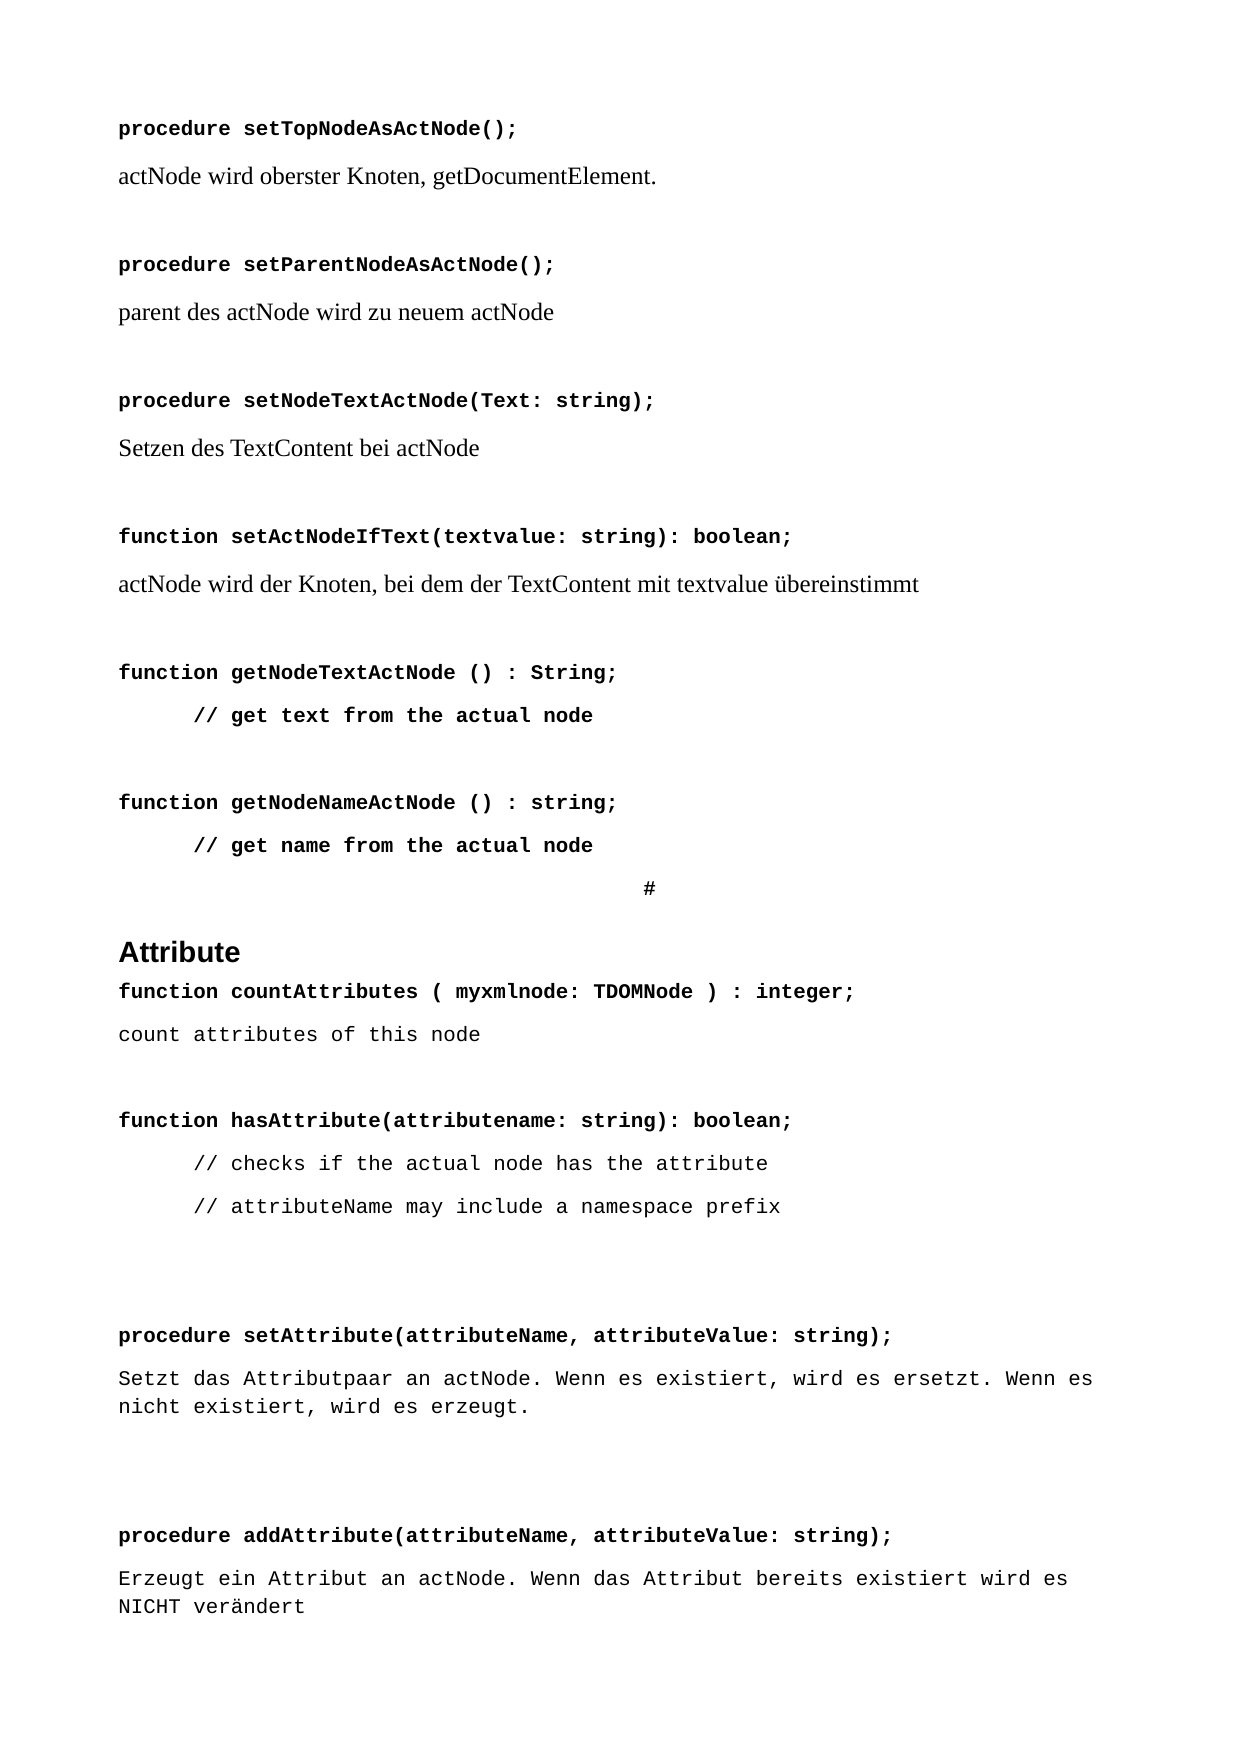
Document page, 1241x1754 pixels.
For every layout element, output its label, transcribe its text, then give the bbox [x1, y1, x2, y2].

text function getNodeTextActNode () : String; [118, 662, 1122, 686]
text // attributeName may include a namespace prefix [118, 1196, 1122, 1219]
text // checks if the actual node has the attribute [118, 1153, 1122, 1177]
text function getNodeNameActNode () : string; [118, 792, 1122, 815]
text function setActNodeIfText(textvalue: string): boolean; [118, 526, 1122, 549]
text # [118, 877, 1122, 901]
text Erzeugt ein Attribut an actNode. Wenn das Attribut bereits existiert wird es NICHT verändert [118, 1567, 1122, 1619]
text procedure addAttribute(attributeName, attributeValue: string); [118, 1524, 1122, 1548]
text actNode wird der Knoten, bei dem der TextContent mit textvalue übereinstimmt [118, 569, 1122, 598]
text function countAttributes ( myxmlnode: TDOMNode ) : integer; [118, 981, 1122, 1005]
text Setzen des TextContent bei actNode [118, 433, 1122, 462]
text Setzt das Attributpaar an actNode. Wenn es existiert, wird es ersetzt. Wenn es nicht existiert, wird es erzeugt. [118, 1367, 1122, 1419]
text actNode wird oberster Knoten, getDocumentElement. [118, 161, 1122, 190]
text procedure setNodeTextActNode(Text: string); [118, 390, 1122, 414]
text function hasAttribute(attributename: string): boolean; [118, 1110, 1122, 1134]
text procedure setTopNodeAsActNode(); [118, 118, 1122, 142]
text parent des actNode wird zu neuem actNode [118, 297, 1122, 326]
text // get name from the actual node [118, 834, 1122, 858]
text procedure setParentNodeAsActNode(); [118, 254, 1122, 278]
text procedure setAttribute(attributeName, attributeValue: string); [118, 1324, 1122, 1348]
text // get text from the actual node [118, 705, 1122, 728]
text count attributes of this node [118, 1024, 1122, 1048]
subtitle Attribute [118, 935, 1122, 969]
